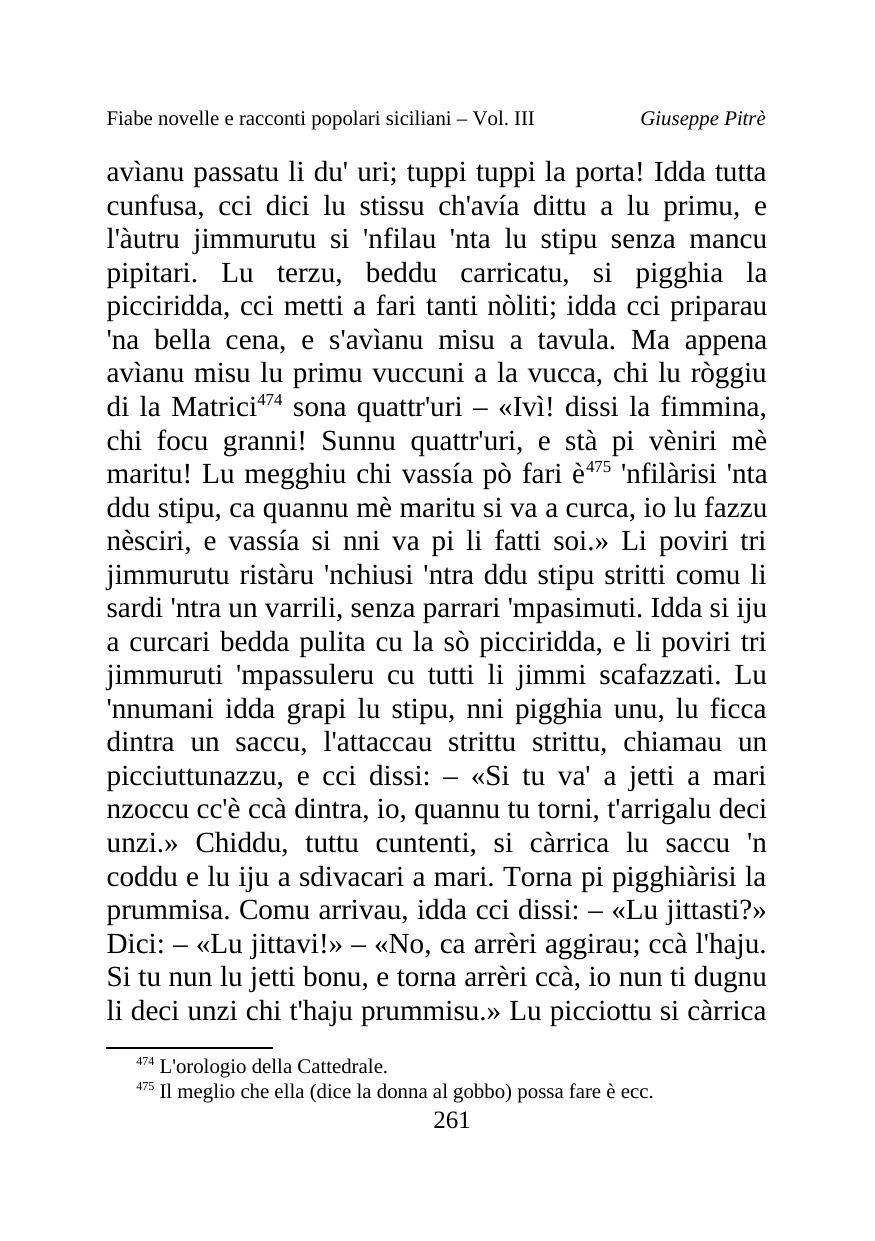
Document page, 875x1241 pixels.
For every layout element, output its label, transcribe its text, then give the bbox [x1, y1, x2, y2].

text Il meglio che ella (dice la donna al gobbo) possa fare è ecc. [106, 1078, 768, 1103]
text L'orologio della Cattedrale. [106, 1054, 768, 1078]
text avìanu passatu li du' uri; tuppi tuppi la porta! Idda tutta cunfusa, cci dici lu stissu ch'avía dittu a lu primu, e l'àutru jimmurutu si 'nfilau 'nta lu stipu senza mancu pipitari. Lu terzu, beddu carricatu, si pigghia la picciridda, cci metti a fari tanti nòliti; idda cci priparau 'na bella cena, e s'avìanu misu a tavula. Ma appena avìanu misu lu primu vuccuni a la vucca, chi lu ròggiu di la Matrici sona quattr'uri – «Ivì! dissi la fimmina, chi focu granni! Sunnu quattr'uri, e stà pi vèniri mè maritu! Lu megghiu chi vassía pò fari è 'nfilàrisi 'nta ddu stipu, ca quannu mè maritu si va a curca, io lu fazzu nèsciri, e vassía si nni va pi li fatti soi.» Li poviri tri jimmurutu ristàru 'nchiusi 'ntra ddu stipu stritti comu li sardi 'ntra un varrili, senza parrari 'mpasimuti. Idda si iju a curcari bedda pulita cu la sò picciridda, e li poviri tri jimmuruti 'mpassuleru cu tutti li jimmi scafazzati. Lu 'nnumani idda grapi lu stipu, nni pigghia unu, lu ficca dintra un saccu, l'attaccau strittu strittu, chiamau un picciuttunazzu, e cci dissi: – «Si tu va' a jetti a mari nzoccu cc'è ccà dintra, io, quannu tu torni, t'arrigalu deci unzi.» Chiddu, tuttu cuntenti, si càrrica lu saccu 'n coddu e lu iju a sdivacari a mari. Torna pi pigghiàrisi la prummisa. Comu arrivau, idda cci dissi: – «Lu jittasti?» Dici: – «Lu jittavi!» – «No, ca arrèri aggirau; ccà l'haju. Si tu nun lu jetti bonu, e torna arrèri ccà, io nun ti dugnu li deci unzi chi t'haju prummisu.» Lu picciottu si càrrica [106, 154, 768, 1026]
